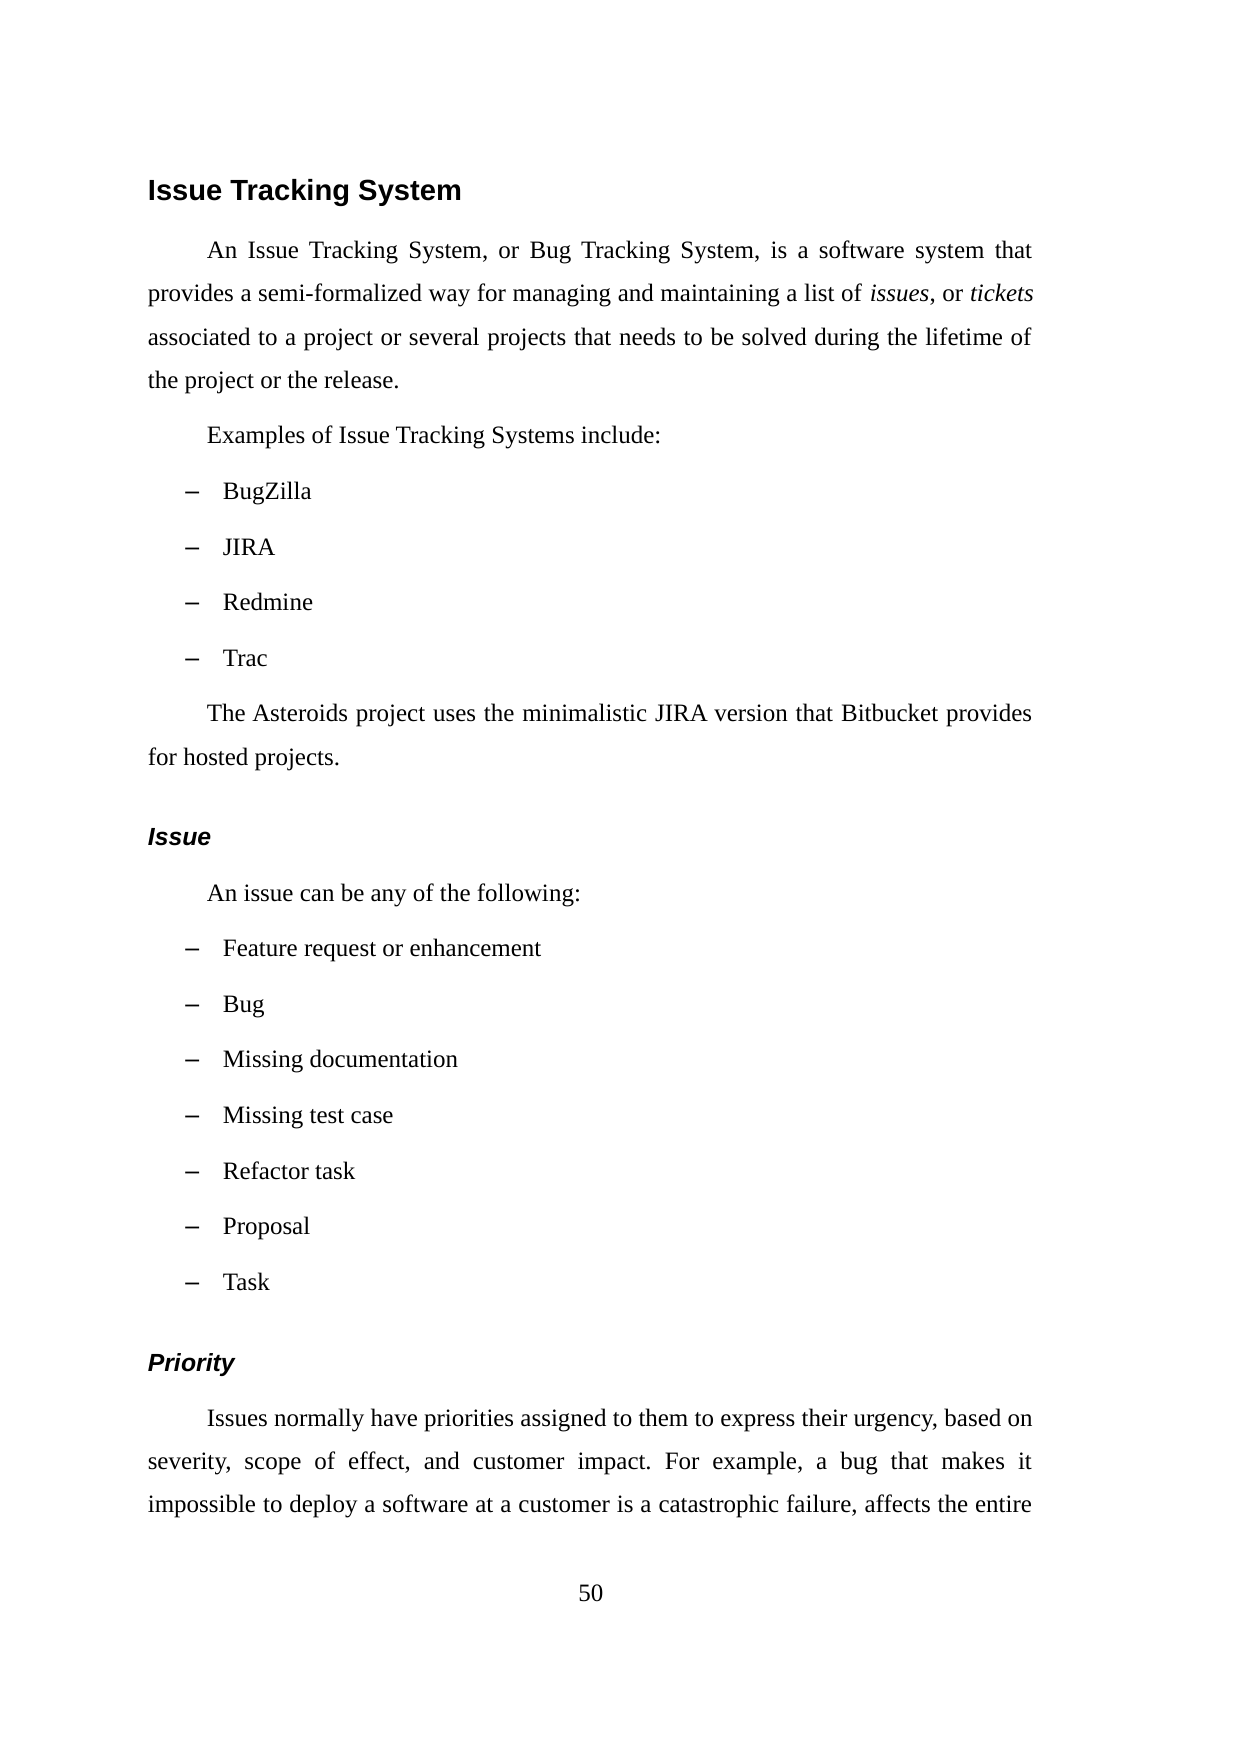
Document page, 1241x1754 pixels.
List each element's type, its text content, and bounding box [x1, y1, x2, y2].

text An issue can be any of the following: [148, 878, 1033, 906]
list Redmine [185, 587, 1033, 616]
subtitle Issue Tracking System [148, 173, 1033, 206]
list BugZilla [185, 476, 1033, 505]
list Feature request or enhancement [185, 933, 1033, 962]
subtitle Priority [148, 1348, 1033, 1376]
list JIRA [185, 532, 1033, 560]
list Bug [185, 989, 1033, 1018]
list Trac [185, 643, 1033, 672]
text Issues normally have priorities assigned to them to express their urgency, based on severity, scope of effect, and customer impact. For example, a bug that makes it impossible to deploy a software at a customer is a catastrophic failure, affects the entire [148, 1403, 1033, 1518]
list Proposal [185, 1211, 1033, 1240]
list Task [185, 1267, 1033, 1296]
text An Issue Tracking System, or Bug Tracking System, is a software system that provides a semi-formalized way for managing and maintaining a list of issues, or tickets associated to a project or several projects that needs to be solved during the lifetime of the project or the release. [148, 235, 1033, 393]
text Examples of Issue Tracking Systems include: [148, 420, 1033, 449]
list Missing test case [185, 1100, 1033, 1129]
subtitle Issue [148, 822, 1033, 851]
list Refactor task [185, 1156, 1033, 1184]
text The Asteroids project uses the minimalistic JIRA version that Bitbucket provides for hosted projects. [148, 698, 1033, 770]
list Missing documentation [185, 1044, 1033, 1073]
